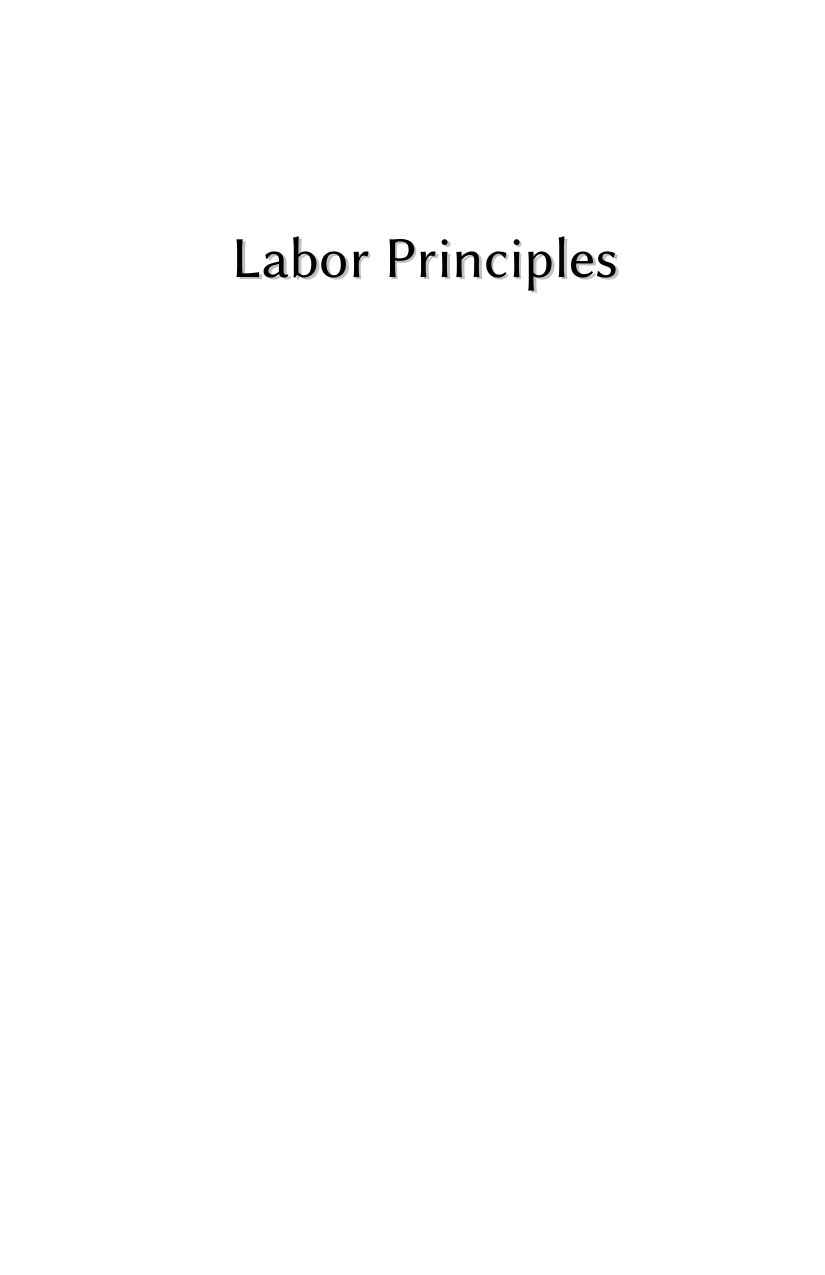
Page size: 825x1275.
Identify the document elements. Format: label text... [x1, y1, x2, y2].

subtitle Labor Principles [101, 225, 750, 292]
